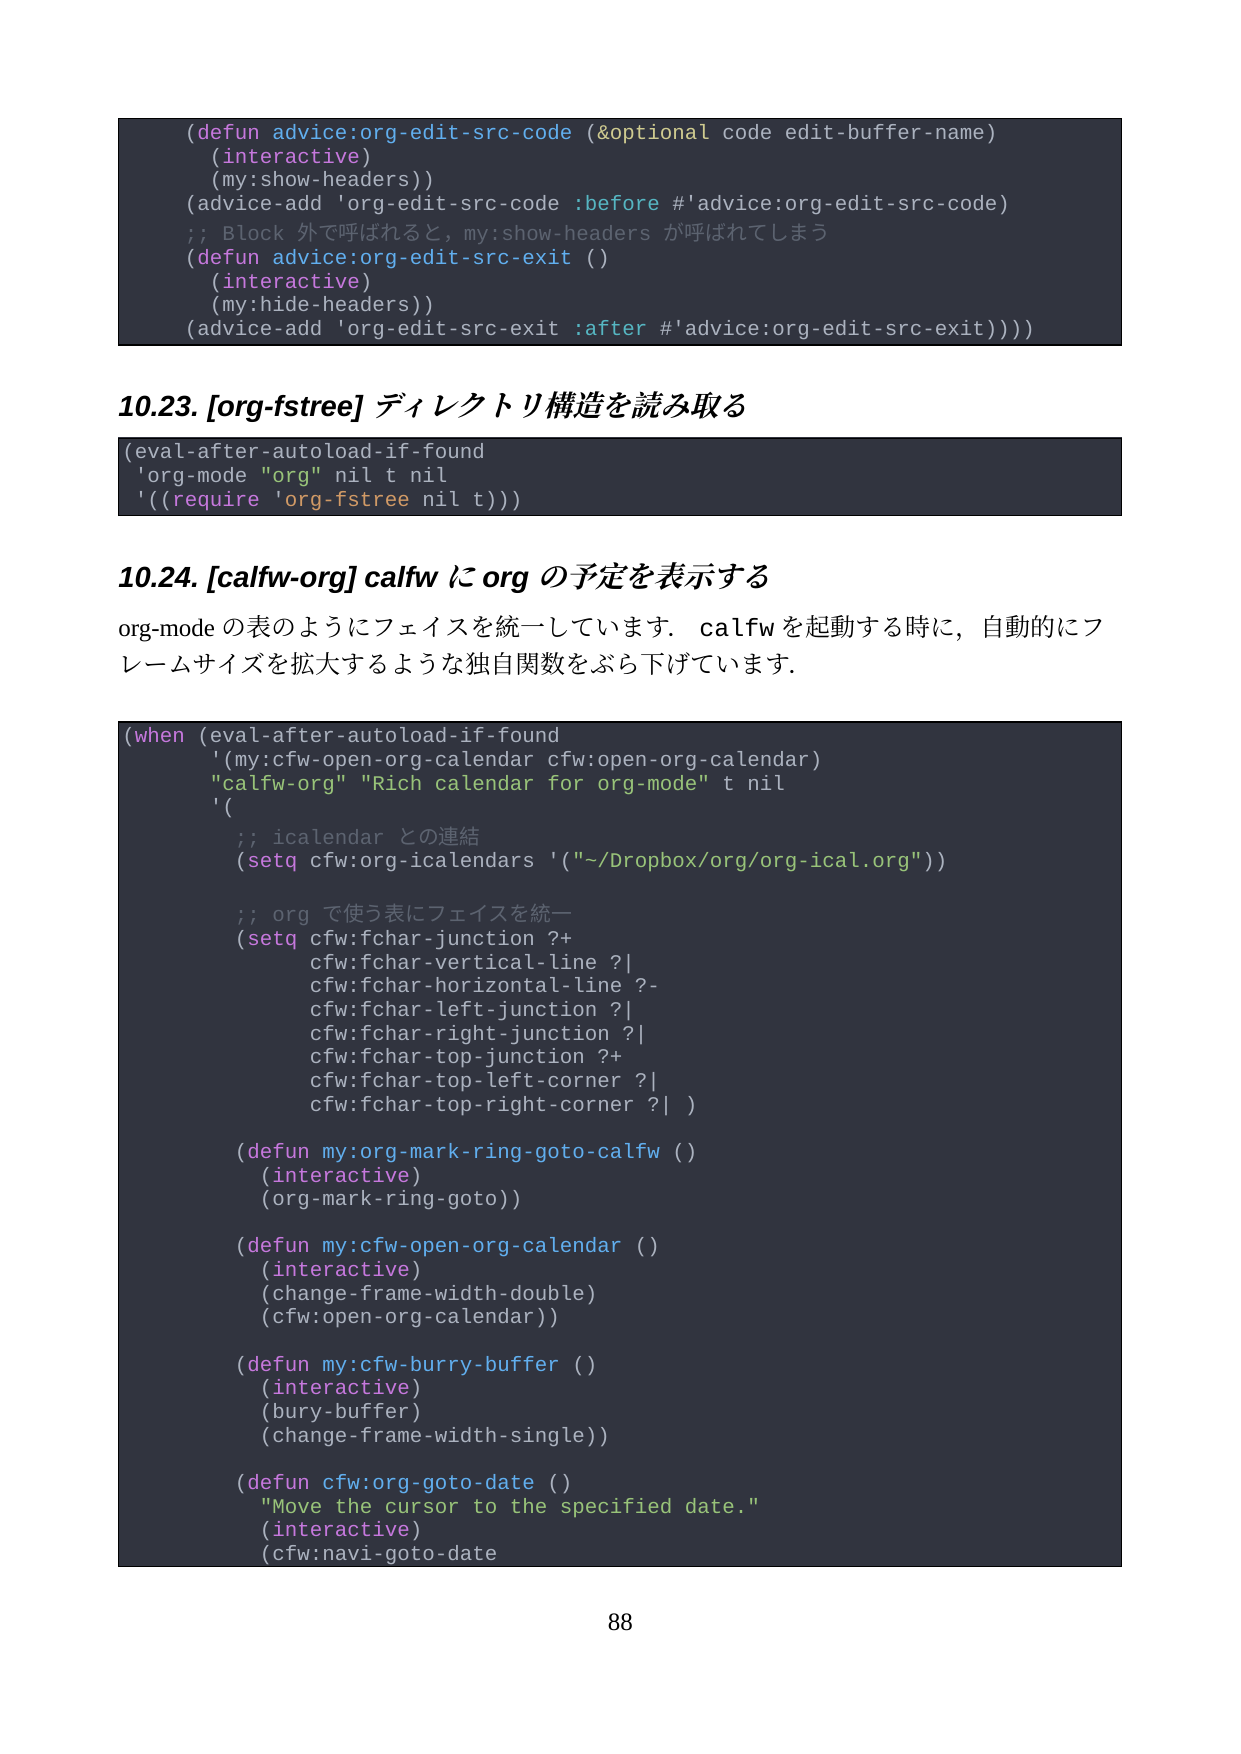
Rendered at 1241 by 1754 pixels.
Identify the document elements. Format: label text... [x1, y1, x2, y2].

text '((require 'org-fstree nil t))) [119, 485, 1121, 515]
text '(my:cfw-open-org-calendar cfw:open-org-calendar) [119, 745, 1121, 769]
text (interactive) [119, 142, 1121, 165]
text (defun advice:org-edit-src-code (&optional code edit-buffer-name) [119, 119, 1121, 142]
text (eval-after-autoload-if-found [119, 439, 1121, 461]
text (org-mark-ring-goto)) [119, 1184, 1121, 1208]
text (change-frame-width-double) [119, 1279, 1121, 1302]
text '( [119, 792, 1121, 816]
text (interactive) [119, 1373, 1121, 1397]
text cfw:fchar-vertical-line ?| [119, 948, 1121, 971]
text (setq cfw:fchar-junction ?+ [119, 924, 1121, 948]
text ;; org で使う表にフェイスを統一 [119, 894, 1121, 924]
text cfw:fchar-top-left-corner ?| [119, 1066, 1121, 1090]
text (defun advice:org-edit-src-exit () [119, 243, 1121, 267]
text 'org-mode "org" nil t nil [119, 461, 1121, 485]
text "Move the cursor to the specified date." [119, 1492, 1121, 1515]
subtitle [org-fstree] ディレクトリ構造を読み取る [118, 383, 1122, 425]
text (interactive) [119, 1161, 1121, 1184]
text (advice-add 'org-edit-src-exit :after #'advice:org-edit-src-exit)))) [119, 314, 1121, 344]
text cfw:fchar-top-right-corner ?| ) [119, 1090, 1121, 1113]
text (bury-buffer) [119, 1397, 1121, 1421]
text org-mode の表のようにフェイスを統一しています． calfw を起動する時に，自動的にフレームサイズを拡大するような独自関数をぶら下げています． [118, 608, 1122, 709]
text (cfw:navi-goto-date [119, 1539, 1121, 1566]
text cfw:fchar-left-junction ?| [119, 995, 1121, 1019]
text (advice-add 'org-edit-src-code :before #'advice:org-edit-src-code) [119, 189, 1121, 213]
text cfw:fchar-horizontal-line ?- [119, 971, 1121, 995]
text cfw:fchar-right-junction ?| [119, 1019, 1121, 1042]
text (defun my:org-mark-ring-goto-calfw () [119, 1137, 1121, 1161]
text ;; Block 外で呼ばれると，my:show-headers が呼ばれてしまう [119, 213, 1121, 243]
text (interactive) [119, 1515, 1121, 1539]
subtitle [calfw-org] calfw に org の予定を表示する [118, 554, 1122, 596]
text (defun cfw:org-goto-date () [119, 1468, 1121, 1492]
text (my:hide-headers)) [119, 290, 1121, 314]
text ;; icalendar との連結 [119, 816, 1121, 846]
text (when (eval-after-autoload-if-found [119, 723, 1121, 745]
text (interactive) [119, 267, 1121, 290]
text "calfw-org" "Rich calendar for org-mode" t nil [119, 769, 1121, 792]
text cfw:fchar-top-junction ?+ [119, 1042, 1121, 1066]
text (defun my:cfw-burry-buffer () [119, 1350, 1121, 1373]
text (setq cfw:org-icalendars '("~/Dropbox/org/org-ical.org")) [119, 846, 1121, 870]
text (cfw:open-org-calendar)) [119, 1302, 1121, 1326]
text (my:show-headers)) [119, 165, 1121, 189]
text (defun my:cfw-open-org-calendar () [119, 1232, 1121, 1255]
text (interactive) [119, 1255, 1121, 1279]
text (change-frame-width-single)) [119, 1421, 1121, 1444]
